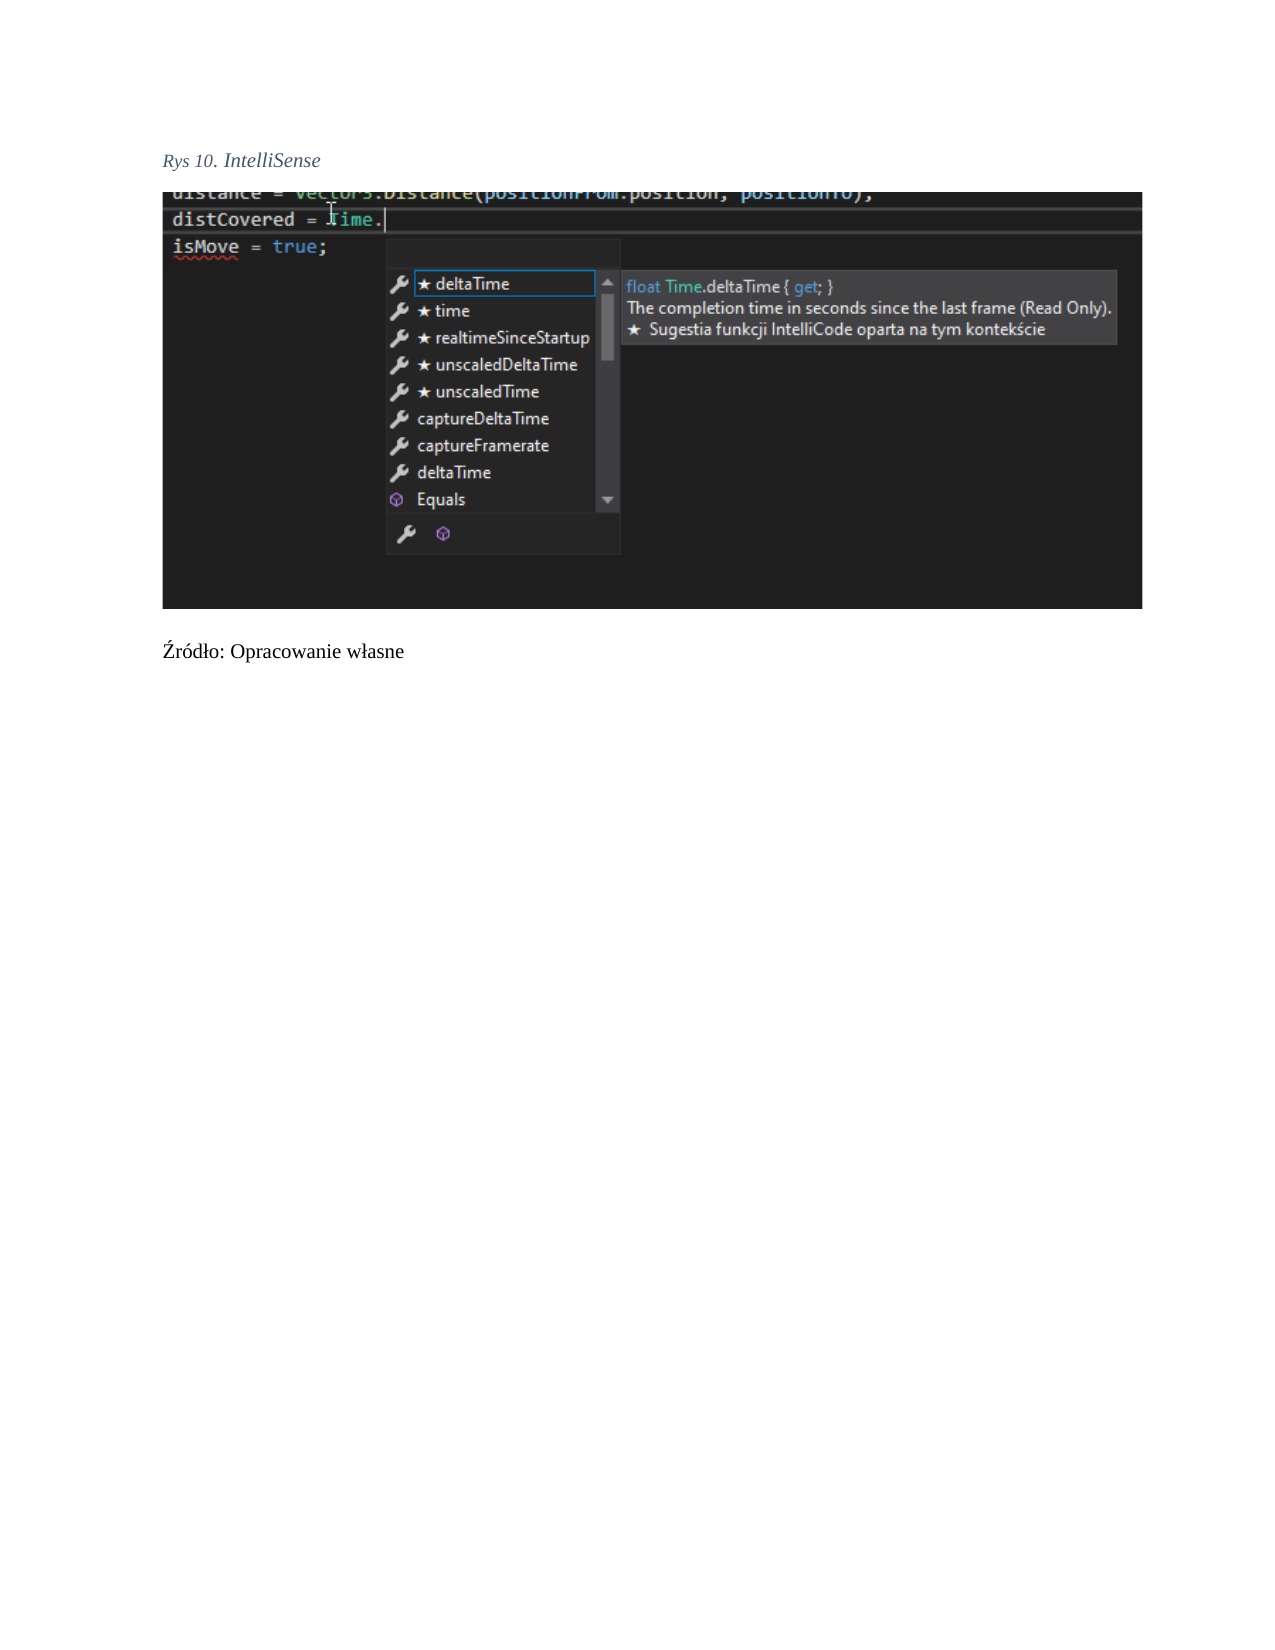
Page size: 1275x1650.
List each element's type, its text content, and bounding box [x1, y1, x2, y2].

text Źródło: Opracowanie własne [162, 639, 1127, 663]
text Rys 10. IntelliSense [162, 148, 1127, 172]
